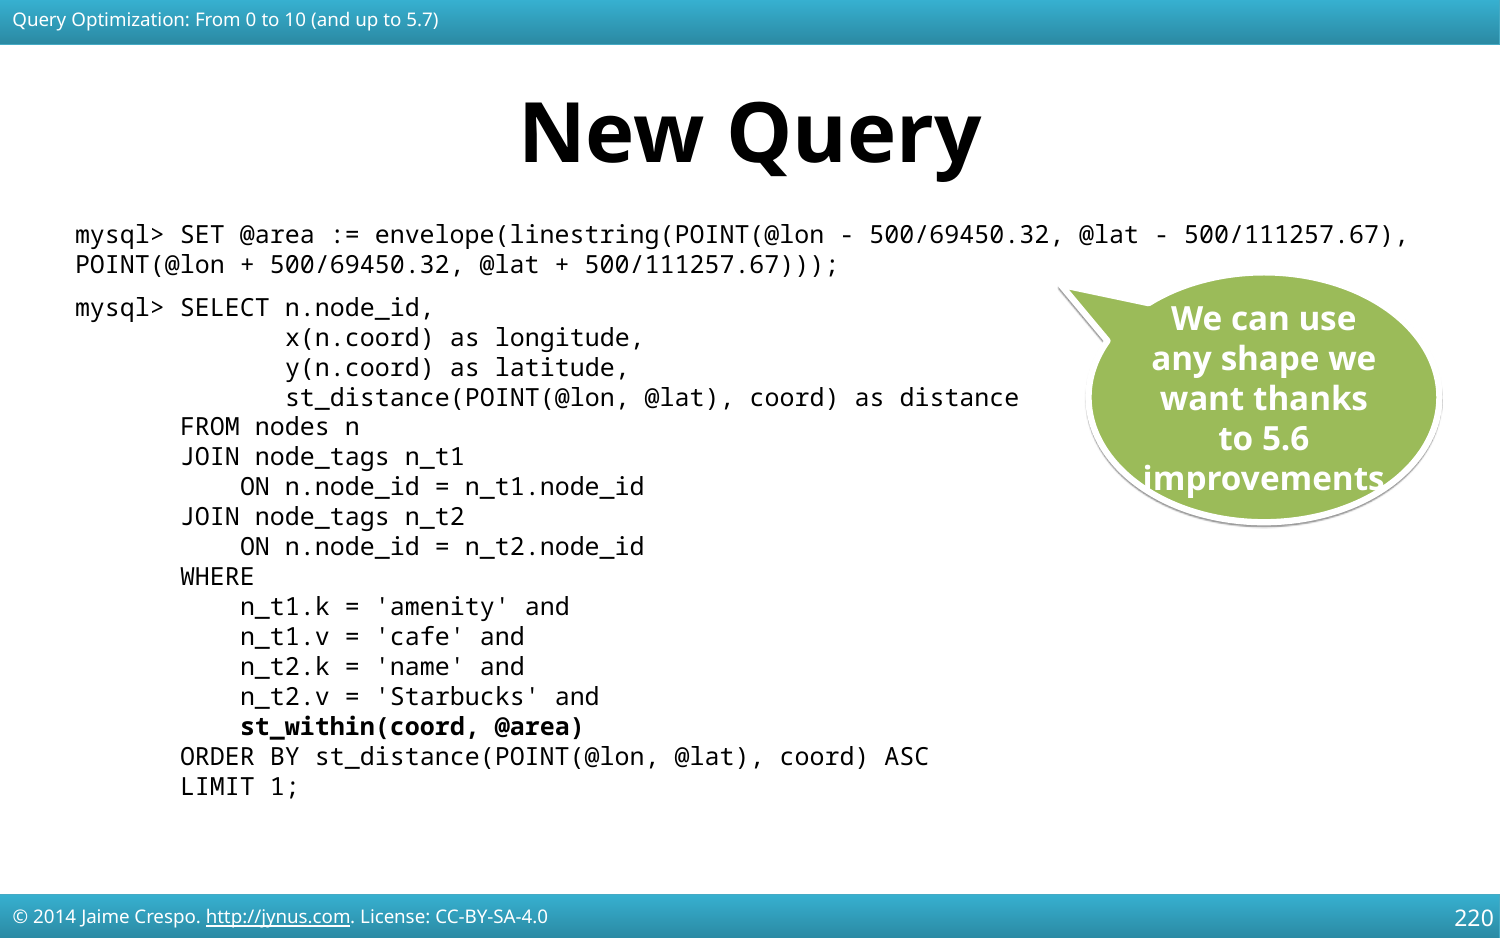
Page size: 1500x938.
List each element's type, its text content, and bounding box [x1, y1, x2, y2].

title New Query [75, 51, 1425, 209]
text_box We can use any shape we want thanks to 5.6 improvements [1060, 272, 1440, 523]
list mysql> SET @area := envelope(linestring(POINT(@lon - 500/69450.32, @lat - 500/111257.67), POINT(@lon + 500/69450.32, @lat + 500/111257.67))); mysql> SELECT n.node_id, x(n.coord) as longitude, y(n.coord) as latitude, st_distance(POINT(@lon, @lat), coord) as distance FROM nodes n JOIN node_tags n_t1 ON n.node_id = n_t1.node_id JOIN node_tags n_t2 ON n.node_id = n_t2.node_id WHERE n_t1.k = 'amenity' and n_t1.v = 'cafe' and n_t2.k = 'name' and n_t2.v = 'Starbucks' and st_within(coord, @area) ORDER BY st_distance(POINT(@lon, @lat), coord) ASC LIMIT 1; [75, 218, 1425, 876]
slide_number [1389, 896, 1490, 935]
